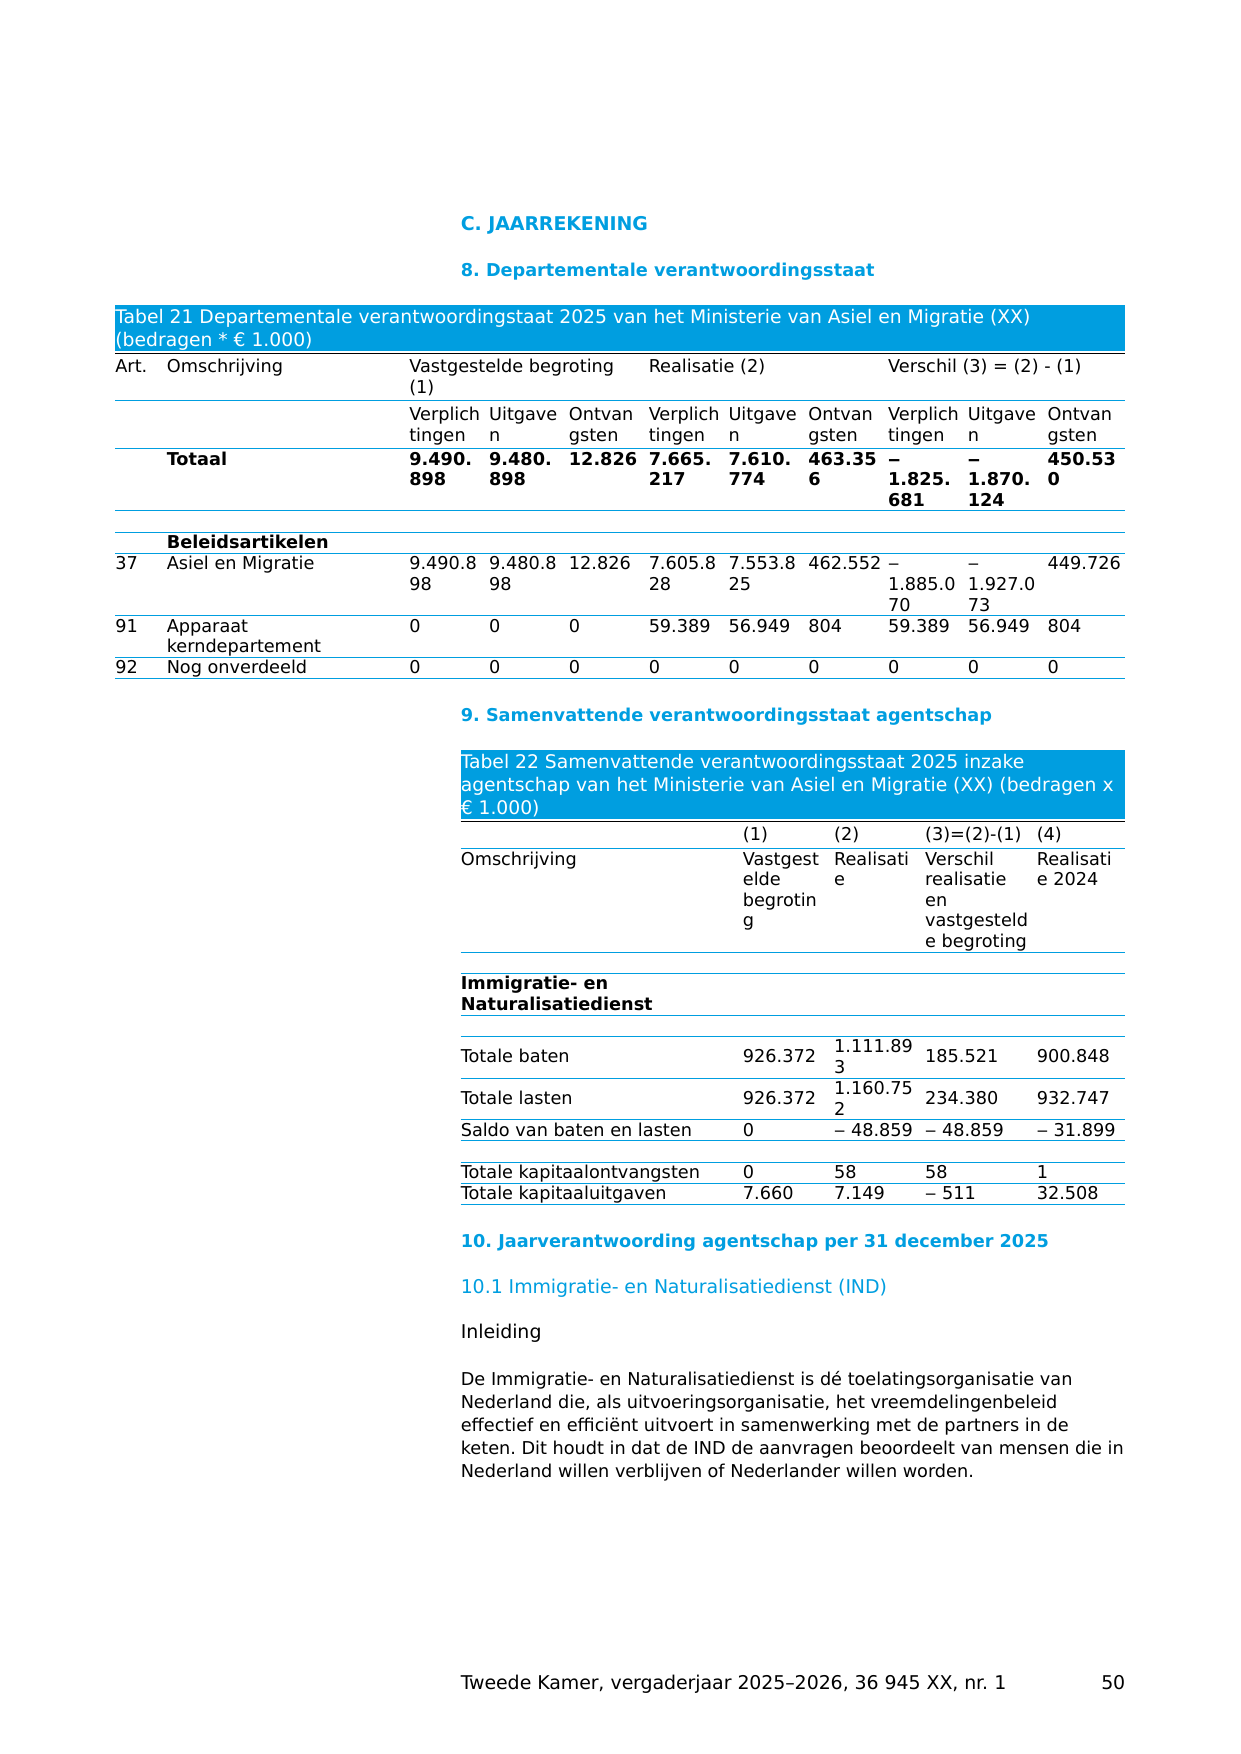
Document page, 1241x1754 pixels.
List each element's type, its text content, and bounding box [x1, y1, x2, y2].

table_cell Omschrijving [461, 849, 740, 952]
table_cell Totale kapitaaluitgaven [461, 1184, 740, 1204]
table_cell 1.111.893 [831, 1037, 922, 1077]
table_cell [1034, 953, 1125, 973]
table_cell Asiel en Migratie [164, 554, 406, 615]
table_cell 450.530 [1045, 449, 1125, 510]
table_cell Totaal [164, 449, 406, 510]
table_cell [885, 533, 965, 553]
table_cell 58 [831, 1163, 922, 1183]
table_cell (4) [1034, 822, 1125, 848]
table_cell [805, 511, 885, 532]
table_cell Immigratie- en Naturalisatiedienst [461, 974, 740, 1014]
table_cell (3)=(2)-(1) [922, 822, 1034, 848]
table_cell Omschrijving [164, 354, 406, 400]
title C. Jaarrekening [461, 213, 1125, 235]
table_cell Realisatie (2) [646, 354, 885, 400]
table_cell 804 [1045, 616, 1125, 657]
table_cell 0 [566, 658, 646, 678]
table_cell 0 [486, 616, 566, 657]
title 8. Departementale verantwoordingsstaat [461, 258, 1125, 281]
table_cell [740, 953, 831, 973]
table_cell [115, 533, 164, 553]
table_cell ‒ 1.870.124 [965, 449, 1044, 510]
table_cell 900.848 [1034, 1037, 1125, 1077]
table_cell 9.490.898 [406, 554, 486, 615]
table_cell ‒ 48.859 [922, 1120, 1034, 1140]
table_cell Saldo van baten en lasten [461, 1120, 740, 1140]
table_cell 463.356 [805, 449, 885, 510]
table_cell 0 [805, 658, 885, 678]
table_cell Ontvangsten [566, 401, 646, 448]
title Inleiding [461, 1321, 1125, 1343]
table_cell Ontvangsten [1045, 401, 1125, 448]
table_cell Totale kapitaalontvangsten [461, 1163, 740, 1183]
table_cell [922, 1016, 1034, 1036]
table_cell [965, 511, 1044, 532]
table_cell 7.605.828 [646, 554, 725, 615]
table_cell 0 [566, 616, 646, 657]
table_cell Uitgaven [725, 401, 805, 448]
table_cell [922, 1141, 1034, 1161]
table_cell Verplichtingen [406, 401, 486, 448]
table_cell Uitgaven [965, 401, 1044, 448]
table_cell 926.372 [740, 1037, 831, 1077]
table_cell 58 [922, 1163, 1034, 1183]
table_cell Verschil realisatie en vastgestelde begroting [922, 849, 1034, 952]
table_cell 0 [1045, 658, 1125, 678]
table_cell [1045, 511, 1125, 532]
table_cell Verschil (3) = (2) - (1) [885, 354, 1125, 400]
table_cell 7.665.217 [646, 449, 725, 510]
title 10.1 Immigratie- en Naturalisatiedienst (IND) [461, 1276, 1125, 1298]
table_cell 12.826 [566, 554, 646, 615]
table_cell [740, 974, 831, 1014]
table_cell 9.480.898 [486, 449, 566, 510]
table_cell 0 [646, 658, 725, 678]
table_cell 56.949 [725, 616, 805, 657]
table_cell 185.521 [922, 1037, 1034, 1077]
table_cell Beleidsartikelen [164, 533, 406, 553]
table_cell 0 [965, 658, 1044, 678]
table_cell [831, 1016, 922, 1036]
table_cell [831, 974, 922, 1014]
table_cell 32.508 [1034, 1184, 1125, 1204]
title 9. Samenvattende verantwoordingsstaat agentschap [461, 703, 1125, 726]
table_cell 0 [740, 1163, 831, 1183]
table_cell 0 [725, 658, 805, 678]
table_cell [725, 511, 805, 532]
table_cell 932.747 [1034, 1079, 1125, 1119]
table_cell 7.553.825 [725, 554, 805, 615]
table_cell [115, 401, 164, 448]
table_cell [461, 1141, 740, 1161]
table_cell 59.389 [646, 616, 725, 657]
table_cell [922, 953, 1034, 973]
table_cell [486, 511, 566, 532]
table_cell Verplichtingen [646, 401, 725, 448]
table_cell [566, 511, 646, 532]
table_cell ‒ 48.859 [831, 1120, 922, 1140]
table_cell 804 [805, 616, 885, 657]
table_cell [646, 511, 725, 532]
table_cell [831, 953, 922, 973]
text De Immigratie- en Naturalisatiedienst is dé toelatingsorganisatie van Nederland die, als uitvoeringsorganisatie, het vreemdelingenbeleid effectief en efficiënt uitvoert in samenwerking met de partners in de keten. Dit houdt in dat de IND de aanvragen beoordeelt van mensen die in Nederland willen verblijven of Nederlander willen worden. [461, 1367, 1125, 1482]
table_cell Realisatie 2024 [1034, 849, 1125, 952]
table_cell [885, 511, 965, 532]
table_cell 0 [885, 658, 965, 678]
table_cell [965, 533, 1044, 553]
title 10. Jaarverantwoording agentschap per 31 december 2025 [461, 1229, 1125, 1252]
table_cell Ontvangsten [805, 401, 885, 448]
table_cell [461, 953, 740, 973]
table_cell Realisatie [831, 849, 922, 952]
table_cell 234.380 [922, 1079, 1034, 1119]
table_cell 926.372 [740, 1079, 831, 1119]
table_cell 449.726 [1045, 554, 1125, 615]
table_cell [1034, 974, 1125, 1014]
table_cell Uitgaven [486, 401, 566, 448]
table_cell [646, 533, 725, 553]
table_cell [831, 1141, 922, 1161]
table_cell 1 [1034, 1163, 1125, 1183]
table_cell [566, 533, 646, 553]
table_cell [406, 533, 486, 553]
table_cell [461, 822, 740, 848]
table_cell [740, 1141, 831, 1161]
table_cell 7.610.774 [725, 449, 805, 510]
table_cell 7.149 [831, 1184, 922, 1204]
table_cell [115, 449, 164, 510]
table_cell (1) [740, 822, 831, 848]
table_cell 0 [406, 658, 486, 678]
table_cell 12.826 [566, 449, 646, 510]
table_cell 0 [740, 1120, 831, 1140]
table_cell Vastgestelde begroting (1) [406, 354, 646, 400]
table_cell 0 [486, 658, 566, 678]
table_cell [1045, 533, 1125, 553]
table_cell 9.490.898 [406, 449, 486, 510]
table_cell ‒ 1.885.070 [885, 554, 965, 615]
table_cell [922, 974, 1034, 1014]
table_cell Apparaat kerndepartement [164, 616, 406, 657]
table_cell Totale baten [461, 1037, 740, 1077]
table_cell ‒ 511 [922, 1184, 1034, 1204]
table_cell ‒ 1.825.681 [885, 449, 965, 510]
table_cell Art. [115, 354, 164, 400]
table_cell [164, 401, 406, 448]
table_cell [164, 511, 406, 532]
table_cell [725, 533, 805, 553]
table_cell 59.389 [885, 616, 965, 657]
table_cell Verplichtingen [885, 401, 965, 448]
table_cell 7.660 [740, 1184, 831, 1204]
table_cell [1034, 1016, 1125, 1036]
table_cell ‒ 1.927.073 [965, 554, 1044, 615]
table_cell [1034, 1141, 1125, 1161]
table_cell 1.160.752 [831, 1079, 922, 1119]
table_cell [406, 511, 486, 532]
table_cell 37 [115, 554, 164, 615]
table_cell (2) [831, 822, 922, 848]
table_cell Nog onverdeeld [164, 658, 406, 678]
table_cell 56.949 [965, 616, 1044, 657]
table_cell 462.552 [805, 554, 885, 615]
table_cell [805, 533, 885, 553]
table_cell Vastgestelde begroting [740, 849, 831, 952]
table_cell [740, 1016, 831, 1036]
table_cell [115, 511, 164, 532]
table_cell 92 [115, 658, 164, 678]
table_cell 9.480.898 [486, 554, 566, 615]
table_cell Totale lasten [461, 1079, 740, 1119]
table_cell [486, 533, 566, 553]
table_cell ‒ 31.899 [1034, 1120, 1125, 1140]
table_cell 0 [406, 616, 486, 657]
table_cell [461, 1016, 740, 1036]
table_cell 91 [115, 616, 164, 657]
